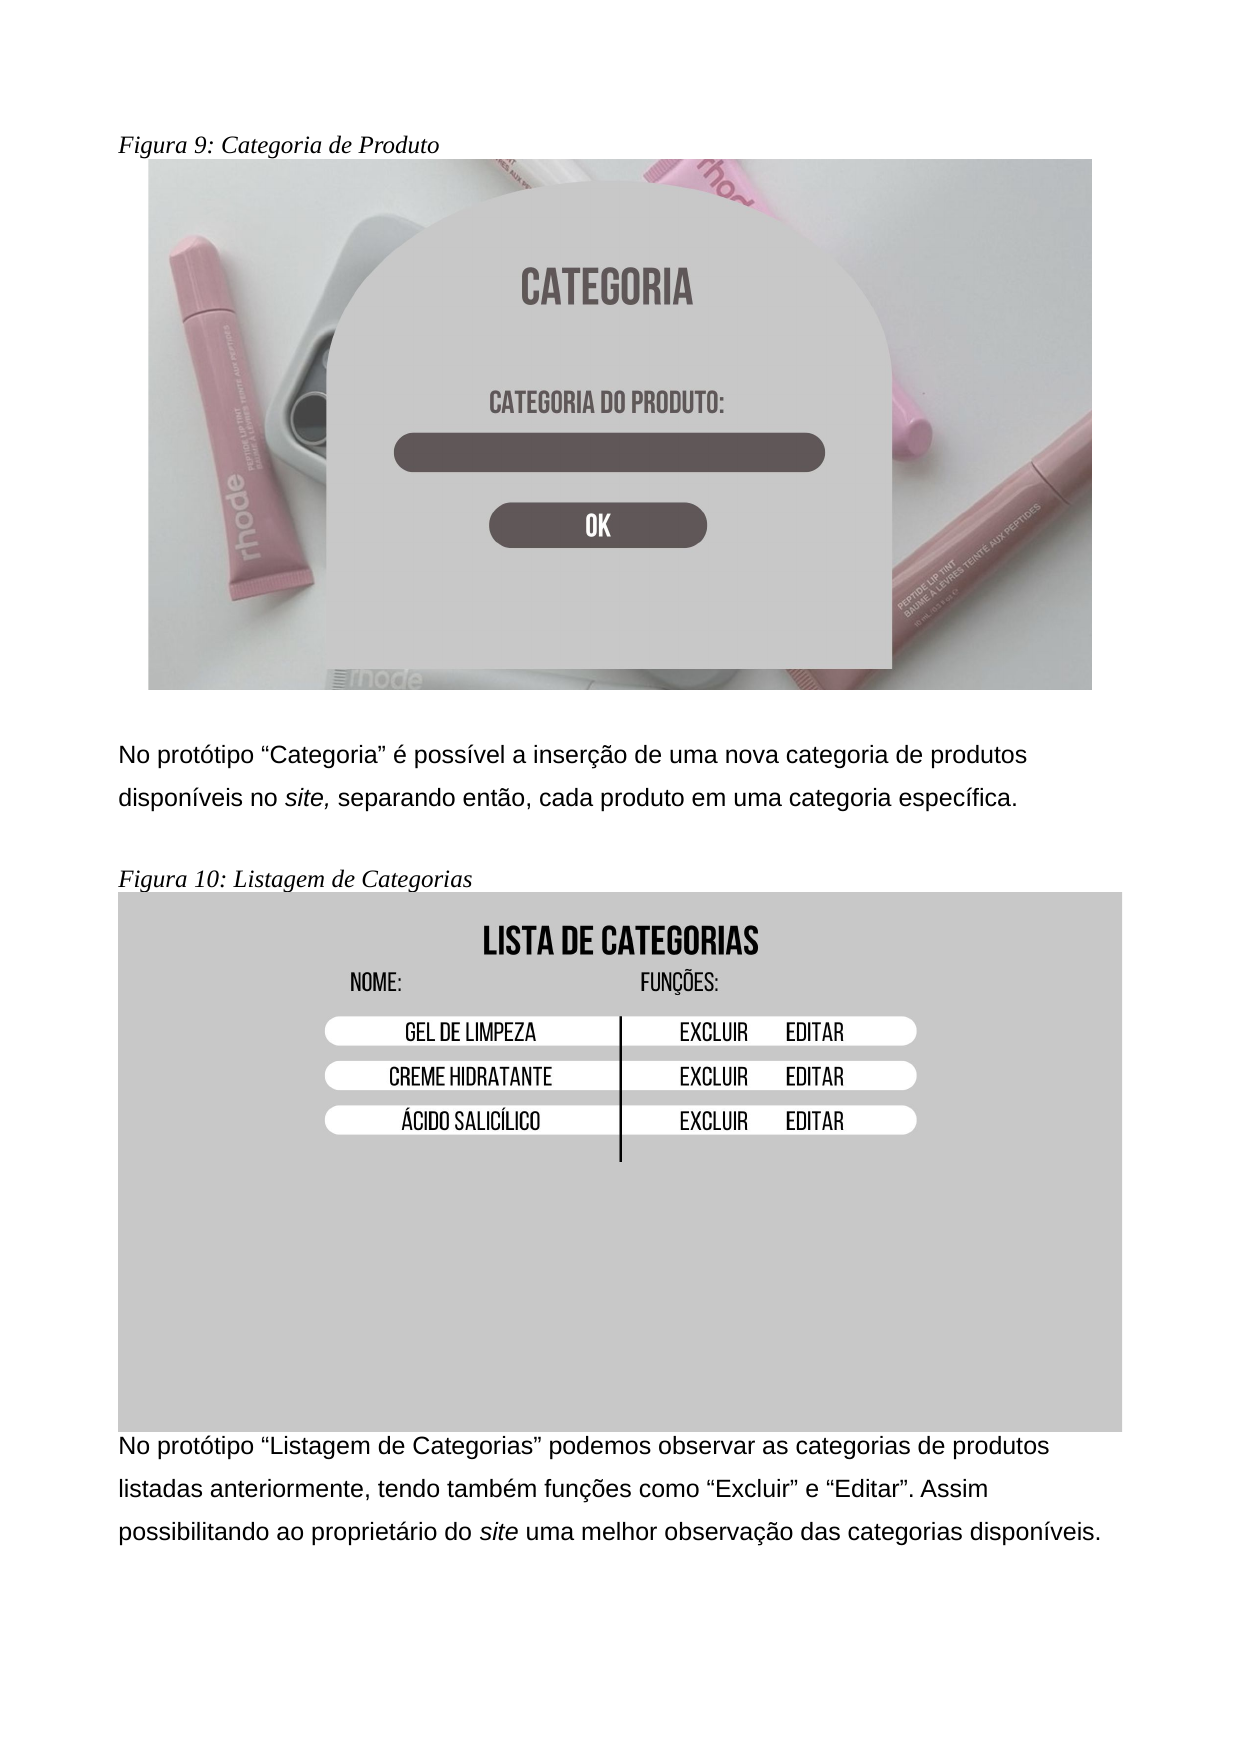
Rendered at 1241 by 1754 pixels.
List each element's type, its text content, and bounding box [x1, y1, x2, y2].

text No protótipo “Listagem de Categorias” podemos observar as categorias de produtos listadas anteriormente, tendo também funções como “Excluir” e “Editar”. Assim possibilitando ao proprietário do site uma melhor observação das categorias disponíveis. [118, 1432, 1122, 1546]
text [118, 852, 1122, 864]
picture [118, 892, 1123, 1432]
text Figura 9: Categoria de Produto [118, 131, 1122, 159]
text [118, 118, 1122, 131]
text Figura 10: Listagem de Categorias [118, 864, 1122, 892]
text No protótipo “Categoria” é possível a inserção de uma nova categoria de produtos disponíveis no site, separando então, cada produto em uma categoria específica. [118, 690, 1122, 812]
picture [148, 159, 1092, 690]
